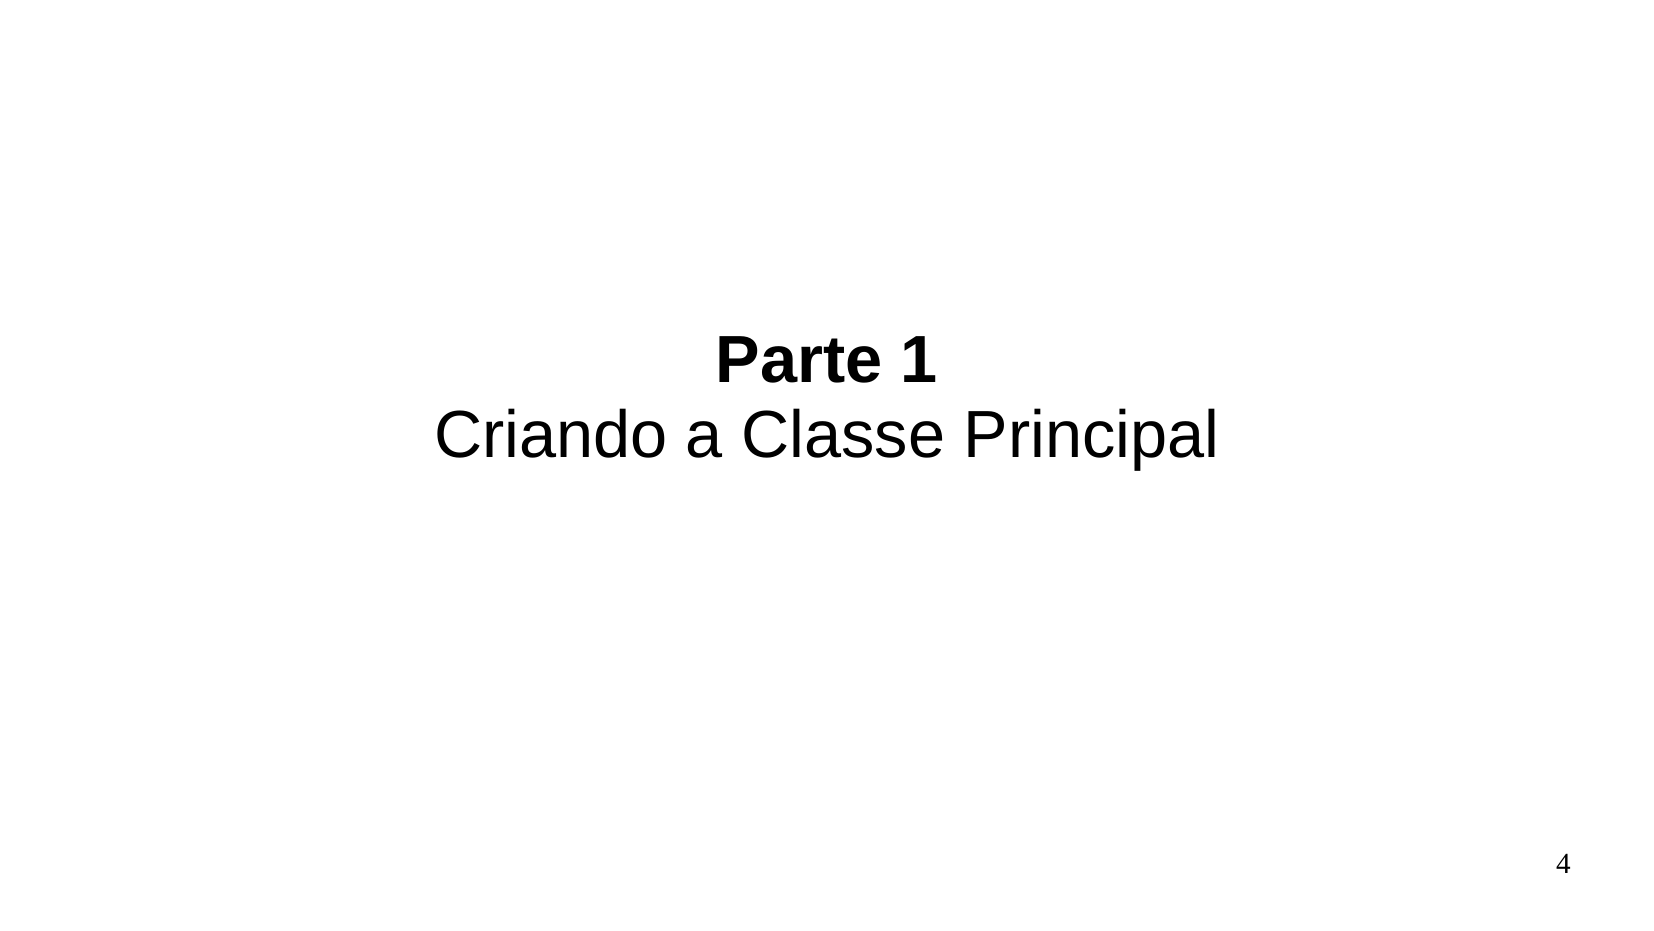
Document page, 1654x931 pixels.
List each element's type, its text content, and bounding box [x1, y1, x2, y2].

subtitle Parte 1 Criando a Classe Principal [82, 37, 1571, 757]
